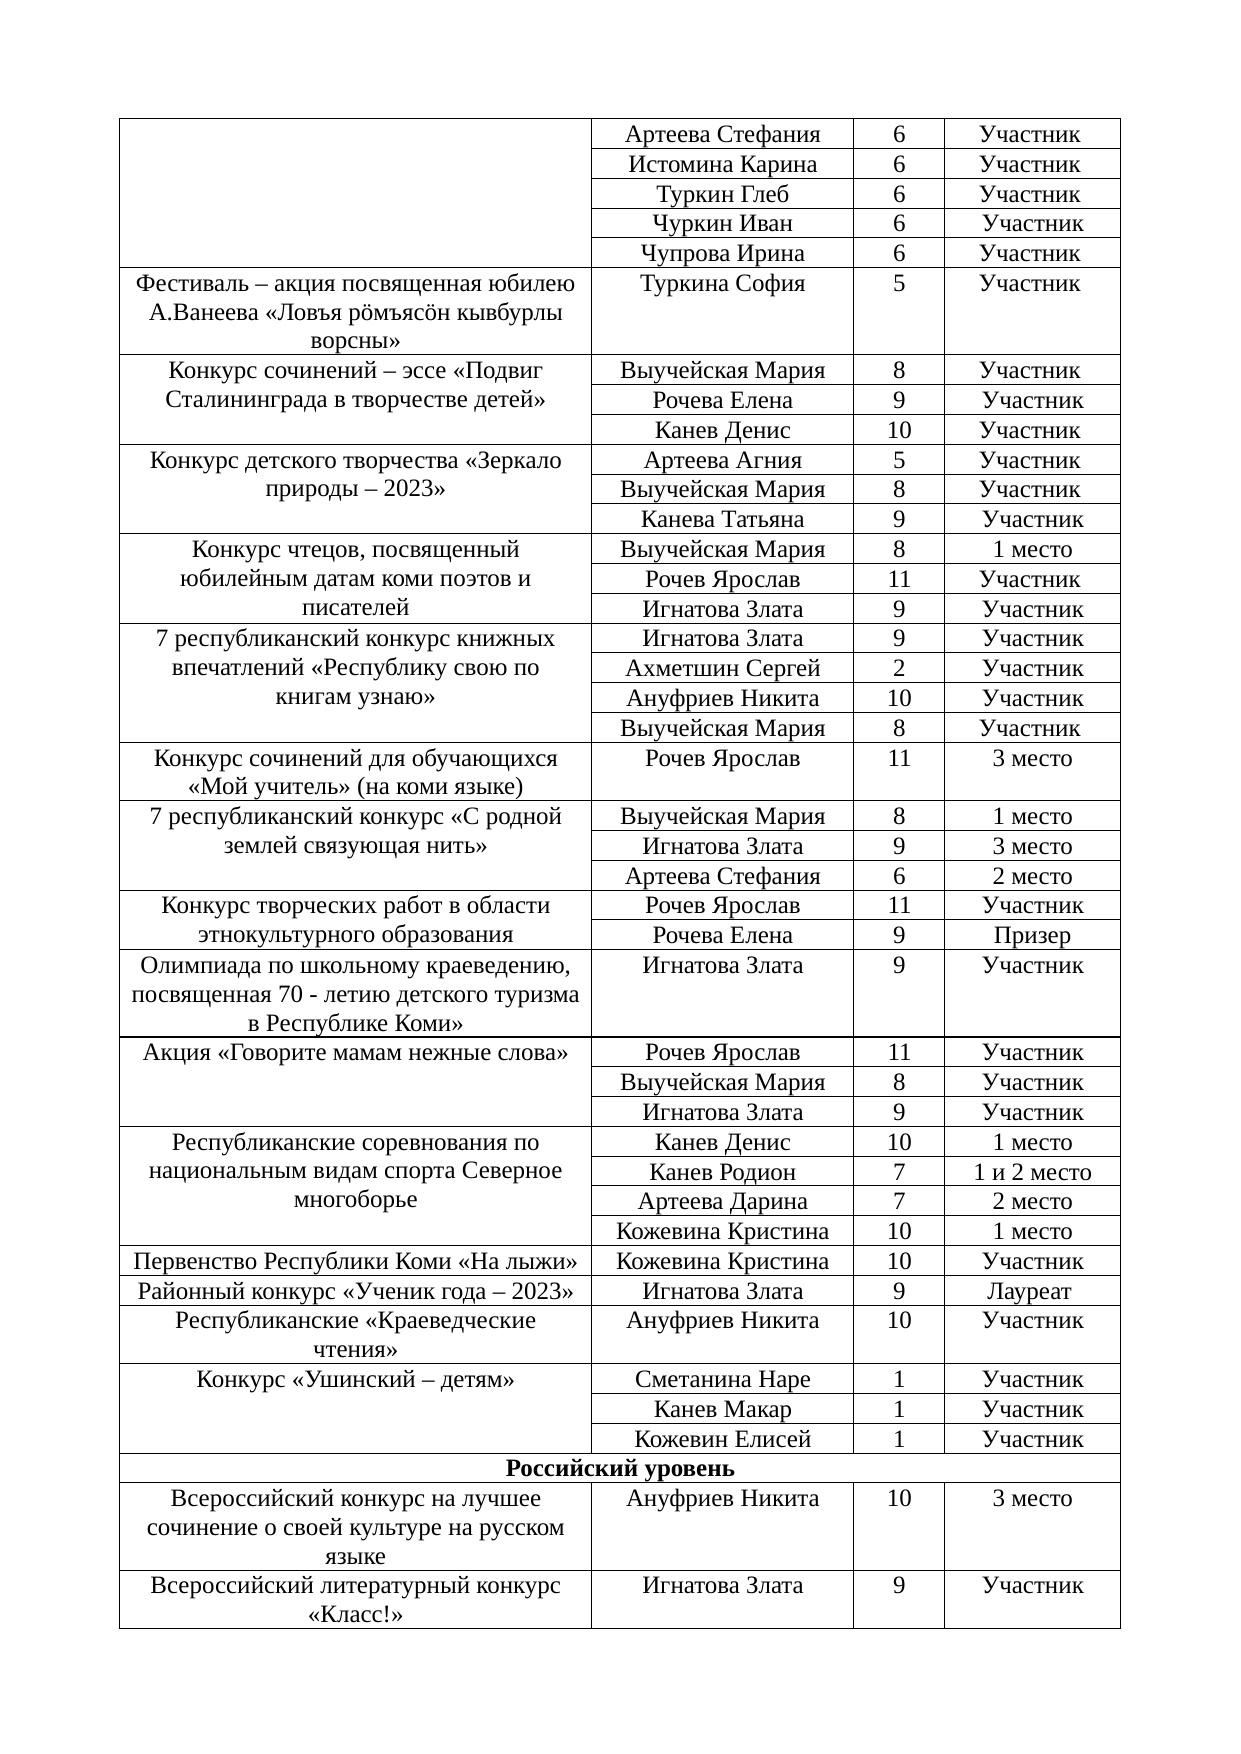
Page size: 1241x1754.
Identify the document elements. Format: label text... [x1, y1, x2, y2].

table_cell 7 [854, 1186, 944, 1215]
table_cell Выучейская Мария [592, 475, 853, 503]
table_cell Истомина Карина [592, 149, 853, 178]
table_cell 9 [854, 504, 944, 533]
table_cell 1 и 2 место [945, 1157, 1120, 1185]
table_cell Участник [945, 653, 1120, 682]
table_cell Игнатова Злата [592, 950, 853, 1036]
table_cell 2 место [945, 861, 1120, 889]
table_cell Участник [945, 1067, 1120, 1096]
table_cell 10 [854, 1127, 944, 1156]
table_cell Кожевина Кристина [592, 1216, 853, 1245]
table_cell Чупрова Ирина [592, 238, 853, 267]
table_cell Олимпиада по школьному краеведению, посвященная 70 - летию детского туризма в Республике Коми» [120, 950, 591, 1036]
table_cell 7 республиканский конкурс книжных впечатлений «Республику свою по книгам узнаю» [120, 624, 591, 742]
table_cell 5 [854, 445, 944, 473]
table_cell Конкурс «Ушинский – детям» [120, 1364, 591, 1452]
table_cell 9 [854, 624, 944, 652]
table_cell 5 [854, 268, 944, 354]
table_cell Кожевина Кристина [592, 1246, 853, 1275]
table_cell Рочев Ярослав [592, 1038, 853, 1066]
table_cell Участник [945, 1038, 1120, 1066]
table_cell Канев Родион [592, 1157, 853, 1185]
table_cell Участник [945, 1306, 1120, 1363]
table_cell 8 [854, 475, 944, 503]
table_cell 6 [854, 149, 944, 178]
table_cell 10 [854, 1306, 944, 1363]
table_cell Районный конкурс «Ученик года – 2023» [120, 1276, 591, 1304]
table_cell 10 [854, 1216, 944, 1245]
table_cell Всероссийский конкурс на лучшее сочинение о своей культуре на русском языке [120, 1483, 591, 1569]
table_cell Артеева Стефания [592, 861, 853, 889]
table_cell 1 [854, 1394, 944, 1423]
table_cell Рочев Ярослав [592, 564, 853, 593]
table_cell Сметанина Наре [592, 1364, 853, 1393]
table_cell 6 [854, 238, 944, 267]
table_cell 10 [854, 1483, 944, 1569]
table_cell 6 [854, 119, 944, 148]
table_cell 6 [854, 861, 944, 889]
table_cell 9 [854, 920, 944, 949]
table_cell Туркин Глеб [592, 179, 853, 207]
table_cell Российский уровень [120, 1454, 1120, 1482]
table_cell 2 место [945, 1186, 1120, 1215]
table_cell 9 [854, 1097, 944, 1126]
table_cell Рочева Елена [592, 920, 853, 949]
table_cell 9 [854, 831, 944, 860]
table_cell Канев Макар [592, 1394, 853, 1423]
table_cell 8 [854, 355, 944, 384]
table_cell Участник [945, 238, 1120, 267]
table_cell 8 [854, 713, 944, 742]
table_cell 2 [854, 653, 944, 682]
table_cell Ахметшин Сергей [592, 653, 853, 682]
table_cell 9 [854, 1571, 944, 1628]
table_cell Конкурс сочинений для обучающихся «Мой учитель» (на коми языке) [120, 743, 591, 800]
table_cell Республиканские соревнования по национальным видам спорта Северное многоборье [120, 1127, 591, 1245]
table_cell Выучейская Мария [592, 534, 853, 563]
table_cell Выучейская Мария [592, 355, 853, 384]
table_cell 11 [854, 564, 944, 593]
table_cell Рочев Ярослав [592, 743, 853, 800]
table_cell Участник [945, 1364, 1120, 1393]
table_cell 9 [854, 594, 944, 622]
table_cell Первенство Республики Коми «На лыжи» [120, 1246, 591, 1275]
table_cell [120, 119, 591, 267]
table_cell Участник [945, 504, 1120, 533]
table_cell Игнатова Злата [592, 1571, 853, 1628]
table_cell Артеева Агния [592, 445, 853, 473]
table_cell Выучейская Мария [592, 801, 853, 830]
table_cell Участник [945, 415, 1120, 444]
table_cell Игнатова Злата [592, 1097, 853, 1126]
table_cell 11 [854, 1038, 944, 1066]
table_cell Рочева Елена [592, 385, 853, 414]
table_cell Конкурс творческих работ в области этнокультурного образования [120, 891, 591, 949]
table_cell Участник [945, 149, 1120, 178]
table_cell 9 [854, 1276, 944, 1304]
table_cell Участник [945, 1571, 1120, 1628]
table_cell 11 [854, 743, 944, 800]
table_cell Игнатова Злата [592, 831, 853, 860]
table_cell 3 место [945, 831, 1120, 860]
table_cell 1 место [945, 1127, 1120, 1156]
table_cell Участник [945, 624, 1120, 652]
table_cell Участник [945, 950, 1120, 1036]
table_cell Канев Денис [592, 1127, 853, 1156]
table_cell 9 [854, 385, 944, 414]
table_cell Участник [945, 268, 1120, 354]
table_cell Участник [945, 209, 1120, 237]
table_cell 1 [854, 1424, 944, 1452]
table_cell Артеева Дарина [592, 1186, 853, 1215]
table_cell Рочев Ярослав [592, 891, 853, 919]
table_cell Игнатова Злата [592, 624, 853, 652]
table_cell 6 [854, 179, 944, 207]
table_cell 10 [854, 415, 944, 444]
table_cell Ануфриев Никита [592, 1483, 853, 1569]
table_cell Участник [945, 179, 1120, 207]
table_cell Акция «Говорите мамам нежные слова» [120, 1038, 591, 1126]
table_cell 1 место [945, 801, 1120, 830]
table_cell 1 [854, 1364, 944, 1393]
table_cell Участник [945, 1246, 1120, 1275]
table_cell Ануфриев Никита [592, 683, 853, 712]
table_cell Участник [945, 119, 1120, 148]
table_cell 3 место [945, 743, 1120, 800]
table_cell Всероссийский литературный конкурс «Класс!» [120, 1571, 591, 1628]
table_cell Участник [945, 445, 1120, 473]
table_cell 10 [854, 1246, 944, 1275]
table_cell 11 [854, 891, 944, 919]
table_cell Призер [945, 920, 1120, 949]
table_cell 7 [854, 1157, 944, 1185]
table_cell Игнатова Злата [592, 594, 853, 622]
table_cell 9 [854, 950, 944, 1036]
table_cell Кожевин Елисей [592, 1424, 853, 1452]
table_cell Выучейская Мария [592, 1067, 853, 1096]
table_cell Фестиваль – акция посвященная юбилею А.Ванеева «Ловъя рöмъясöн кывбурлы ворсны» [120, 268, 591, 354]
table_cell Лауреат [945, 1276, 1120, 1304]
table_cell Республиканские «Краеведческие чтения» [120, 1306, 591, 1363]
table_cell Участник [945, 1394, 1120, 1423]
table_cell 7 республиканский конкурс «С родной землей связующая нить» [120, 801, 591, 889]
table_cell Участник [945, 385, 1120, 414]
table_cell 8 [854, 1067, 944, 1096]
table_cell Конкурс чтецов, посвященный юбилейным датам коми поэтов и писателей [120, 534, 591, 622]
table_cell 10 [854, 683, 944, 712]
table_cell 3 место [945, 1483, 1120, 1569]
table_cell Конкурс детского творчества «Зеркало природы – 2023» [120, 445, 591, 533]
table_cell Участник [945, 475, 1120, 503]
table_cell Участник [945, 594, 1120, 622]
table_cell Игнатова Злата [592, 1276, 853, 1304]
table_cell 1 место [945, 534, 1120, 563]
table_cell Чуркин Иван [592, 209, 853, 237]
table_cell Конкурс сочинений – эссе «Подвиг Сталининграда в творчестве детей» [120, 355, 591, 444]
table_cell 8 [854, 801, 944, 830]
table_cell Ануфриев Никита [592, 1306, 853, 1363]
table_cell Участник [945, 355, 1120, 384]
table_cell Канева Татьяна [592, 504, 853, 533]
table_cell Артеева Стефания [592, 119, 853, 148]
table_cell Участник [945, 1097, 1120, 1126]
table_cell 6 [854, 209, 944, 237]
table_cell Канев Денис [592, 415, 853, 444]
table_cell Участник [945, 1424, 1120, 1452]
table_cell Выучейская Мария [592, 713, 853, 742]
table_cell 1 место [945, 1216, 1120, 1245]
table_cell Участник [945, 713, 1120, 742]
table_cell Участник [945, 683, 1120, 712]
table_cell Туркина София [592, 268, 853, 354]
table_cell 8 [854, 534, 944, 563]
table_cell Участник [945, 891, 1120, 919]
table_cell Участник [945, 564, 1120, 593]
